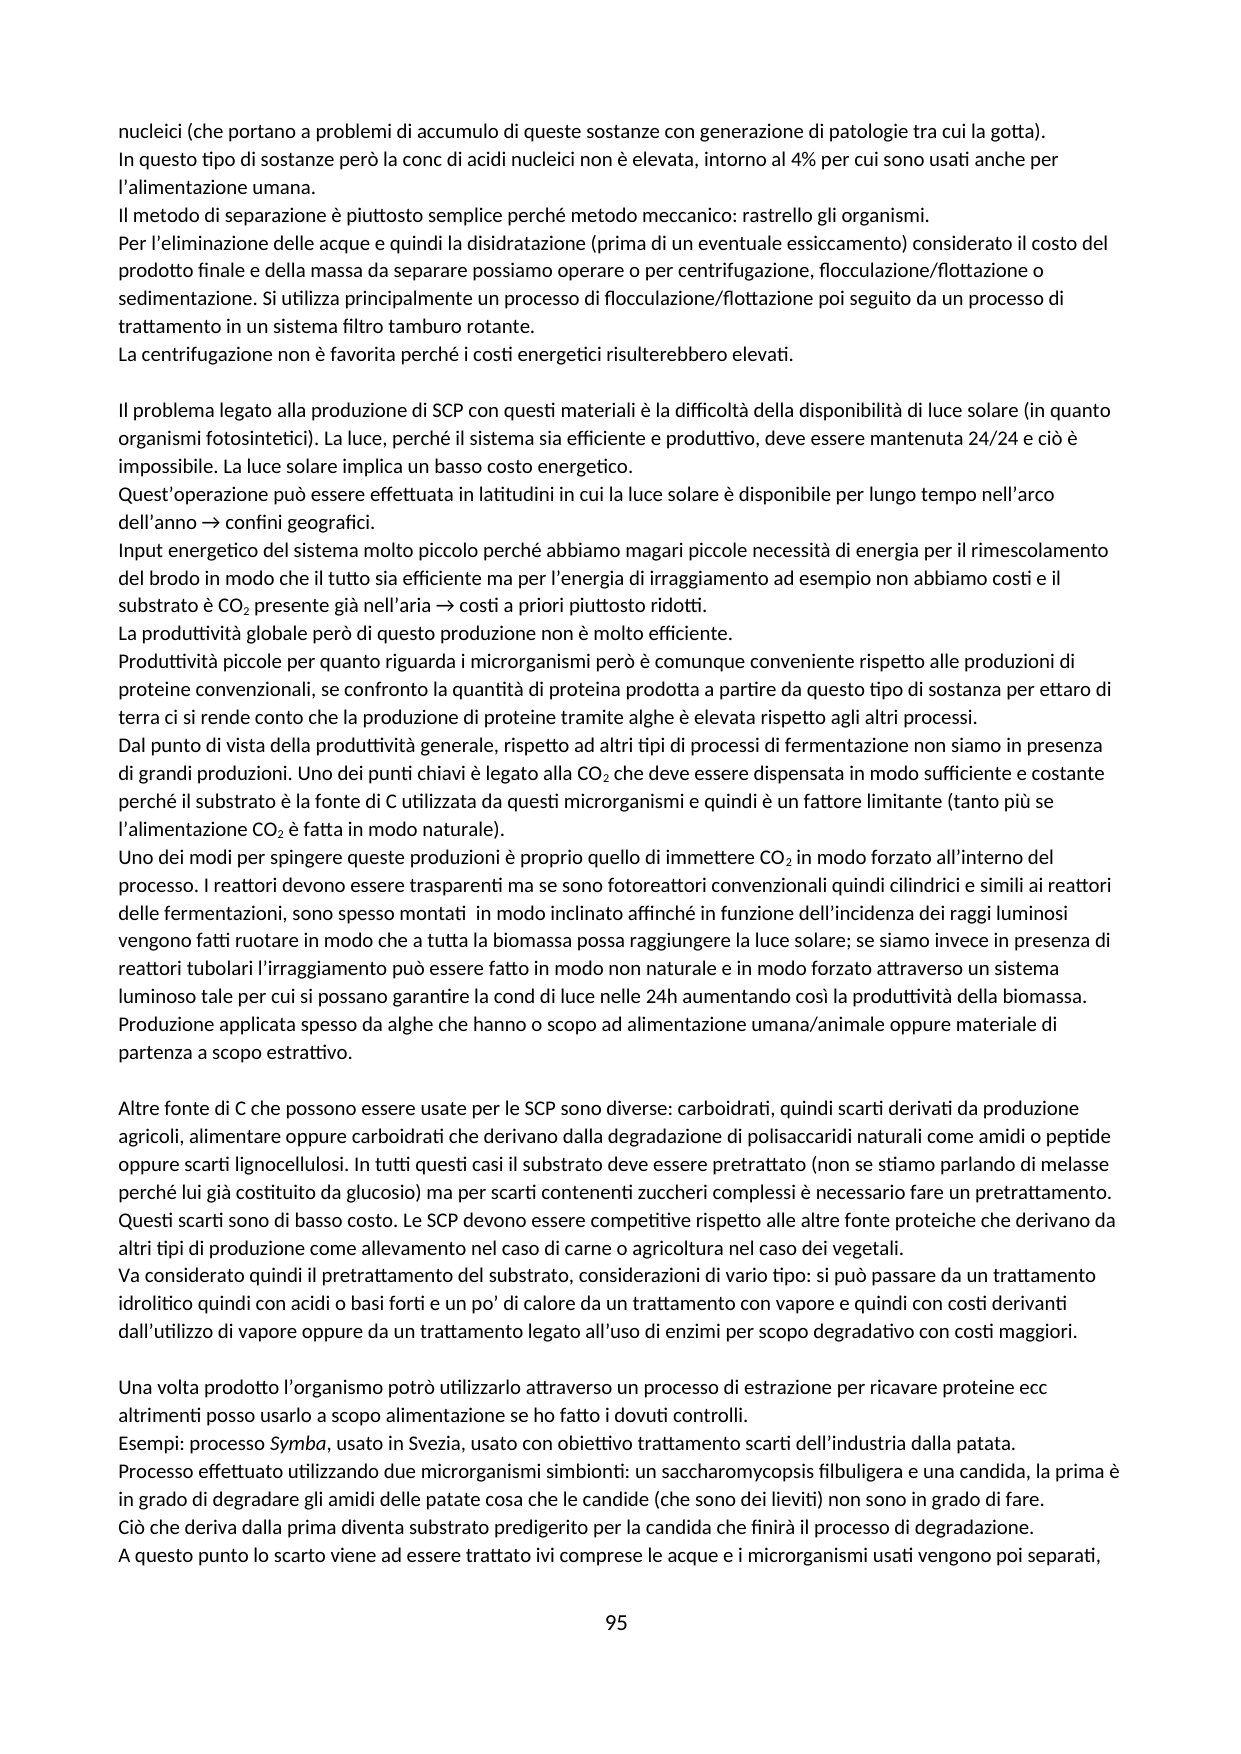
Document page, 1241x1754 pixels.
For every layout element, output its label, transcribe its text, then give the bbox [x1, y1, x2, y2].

text Altre fonte di C che possono essere usate per le SCP sono diverse: carboidrati, quindi scarti derivati da produzione agricoli, alimentare oppure carboidrati che derivano dalla degradazione di polisaccaridi naturali come amidi o peptide oppure scarti lignocellulosi. In tutti questi casi il substrato deve essere pretrattato (non se stiamo parlando di melasse perché lui già costituito da glucosio) ma per scarti contenenti zuccheri complessi è necessario fare un pretrattamento. Questi scarti sono di basso costo. Le SCP devono essere competitive rispetto alle altre fonte proteiche che derivano da altri tipi di produzione come allevamento nel caso di carne o agricoltura nel caso dei vegetali. Va considerato quindi il pretrattamento del substrato, considerazioni di vario tipo: si può passare da un trattamento idrolitico quindi con acidi o basi forti e un po’ di calore da un trattamento con vapore e quindi con costi derivanti dall’utilizzo di vapore oppure da un trattamento legato all’uso di enzimi per scopo degradativo con costi maggiori. Una volta prodotto l’organismo potrò utilizzarlo attraverso un processo di estrazione per ricavare proteine ecc altrimenti posso usarlo a scopo alimentazione se ho fatto i dovuti controlli. Esempi: processo Symba, usato in Svezia, usato con obiettivo trattamento scarti dell’industria dalla patata. Processo effettuato utilizzando due microrganismi simbionti: un saccharomycopsis filbuligera e una candida, la prima è in grado di degradare gli amidi delle patate cosa che le candide (che sono dei lieviti) non sono in grado di fare. Ciò che deriva dalla prima diventa substrato predigerito per la candida che finirà il processo di degradazione. A questo punto lo scarto viene ad essere trattato ivi comprese le acque e i microrganismi usati vengono poi separati, [118, 1095, 1124, 1567]
text Uno dei modi per spingere queste produzioni è proprio quello di immettere CO2 in modo forzato all’interno del processo. I reattori devono essere trasparenti ma se sono fotoreattori convenzionali quindi cilindrici e simili ai reattori delle fermentazioni, sono spesso montati in modo inclinato affinché in funzione dell’incidenza dei raggi luminosi vengono fatti ruotare in modo che a tutta la biomassa possa raggiungere la luce solare; se siamo invece in presenza di reattori tubolari l’irraggiamento può essere fatto in modo non naturale e in modo forzato attraverso un sistema luminoso tale per cui si possano garantire la cond di luce nelle 24h aumentando così la produttività della biomassa. Produzione applicata spesso da alghe che hanno o scopo ad alimentazione umana/animale oppure materiale di partenza a scopo estrattivo. [118, 844, 1124, 1093]
text La centrifugazione non è favorita perché i costi energetici risulterebbero elevati. Il problema legato alla produzione di SCP con questi materiali è la difficoltà della disponibilità di luce solare (in quanto organismi fotosintetici). La luce, perché il sistema sia efficiente e produttivo, deve essere mantenuta 24/24 e ciò è impossibile. La luce solare implica un basso costo energetico. Quest’operazione può essere effettuata in latitudini in cui la luce solare è disponibile per lungo tempo nell’arco dell’anno → confini geografici. Input energetico del sistema molto piccolo perché abbiamo magari piccole necessità di energia per il rimescolamento del brodo in modo che il tutto sia efficiente ma per l’energia di irraggiamento ad esempio non abbiamo costi e il substrato è CO2 presente già nell’aria → costi a priori piuttosto ridotti. La produttività globale però di questo produzione non è molto efficiente. Produttività piccole per quanto riguarda i microrganismi però è comunque conveniente rispetto alle produzioni di proteine convenzionali, se confronto la quantità di proteina prodotta a partire da questo tipo di sostanza per ettaro di terra ci si rende conto che la produzione di proteine tramite alghe è elevata rispetto agli altri processi. Dal punto di vista della produttività generale, rispetto ad altri tipi di processi di fermentazione non siamo in presenza di grandi produzioni. Uno dei punti chiavi è legato alla CO2 che deve essere dispensata in modo sufficiente e costante perché il substrato è la fonte di C utilizzata da questi microrganismi e quindi è un fattore limitante (tanto più se l’alimentazione CO2 è fatta in modo naturale). [118, 341, 1124, 841]
text nucleici (che portano a problemi di accumulo di queste sostanze con generazione di patologie tra cui la gotta). In questo tipo di sostanze però la conc di acidi nucleici non è elevata, intorno al 4% per cui sono usati anche per l’alimentazione umana. [118, 118, 1124, 199]
text Il metodo di separazione è piuttosto semplice perché metodo meccanico: rastrello gli organismi. Per l’eliminazione delle acque e quindi la disidratazione (prima di un eventuale essiccamento) considerato il costo del prodotto finale e della massa da separare possiamo operare o per centrifugazione, flocculazione/flottazione o sedimentazione. Si utilizza principalmente un processo di flocculazione/flottazione poi seguito da un processo di trattamento in un sistema filtro tamburo rotante. [118, 202, 1124, 339]
